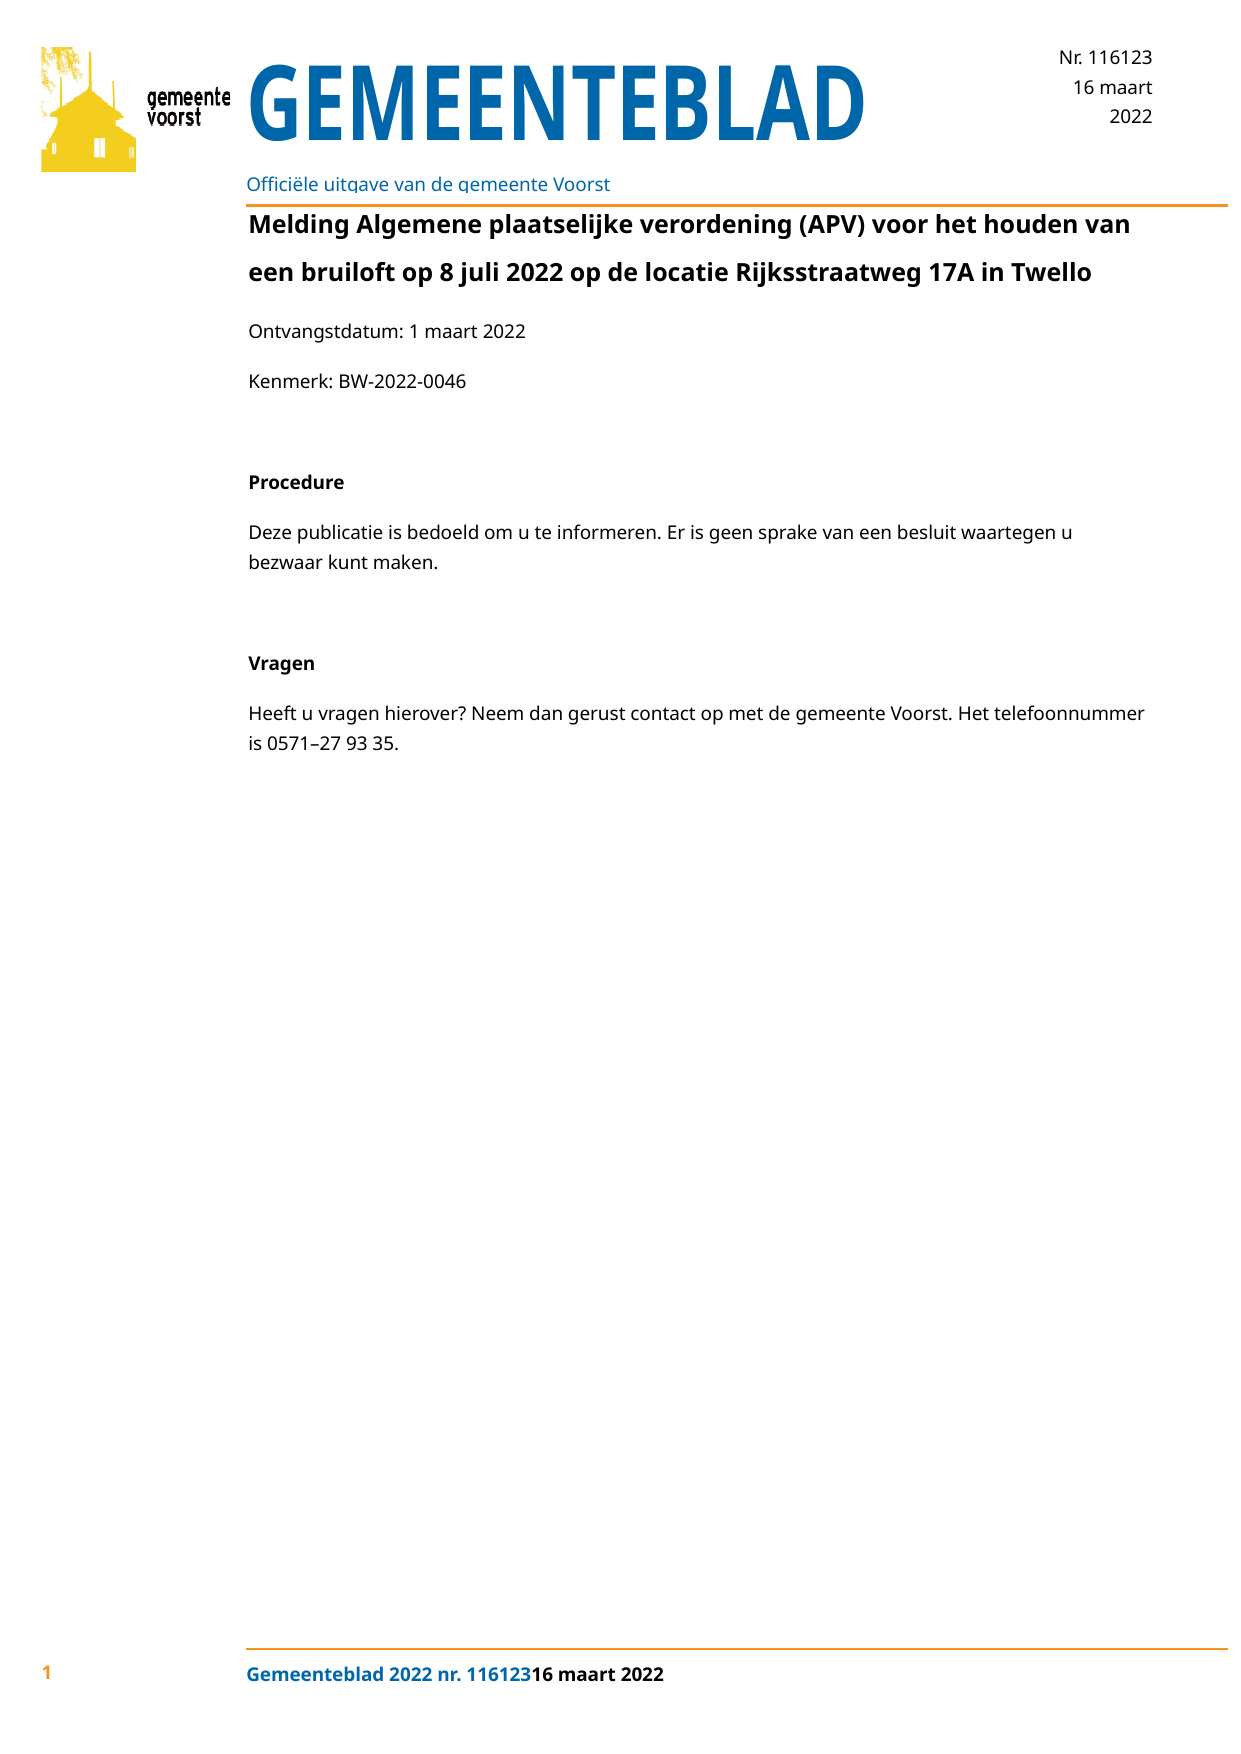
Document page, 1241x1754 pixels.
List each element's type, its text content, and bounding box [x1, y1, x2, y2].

text Melding Algemene plaatselijke verordening (APV) voor het houden van een bruiloft op 8 juli 2022 op de locatie Rijksstraatweg 17A in Twello [248, 207, 1152, 288]
text Procedure [248, 469, 1152, 495]
text Vragen [248, 650, 1152, 676]
text Heeft u vragen hierover? Neem dan gerust contact op met de gemeente Voorst. Het telefoonnummer is 0571–27 93 35. [248, 700, 1152, 756]
text Ontvangstdatum: 1 maart 2022 [248, 318, 1152, 344]
text Deze publicatie is bedoeld om u te informeren. Er is geen sprake van een besluit waartegen u bezwaar kunt maken. [248, 519, 1152, 575]
picture [41, 47, 231, 172]
text Kenmerk: BW-2022-0046 [248, 368, 1152, 394]
